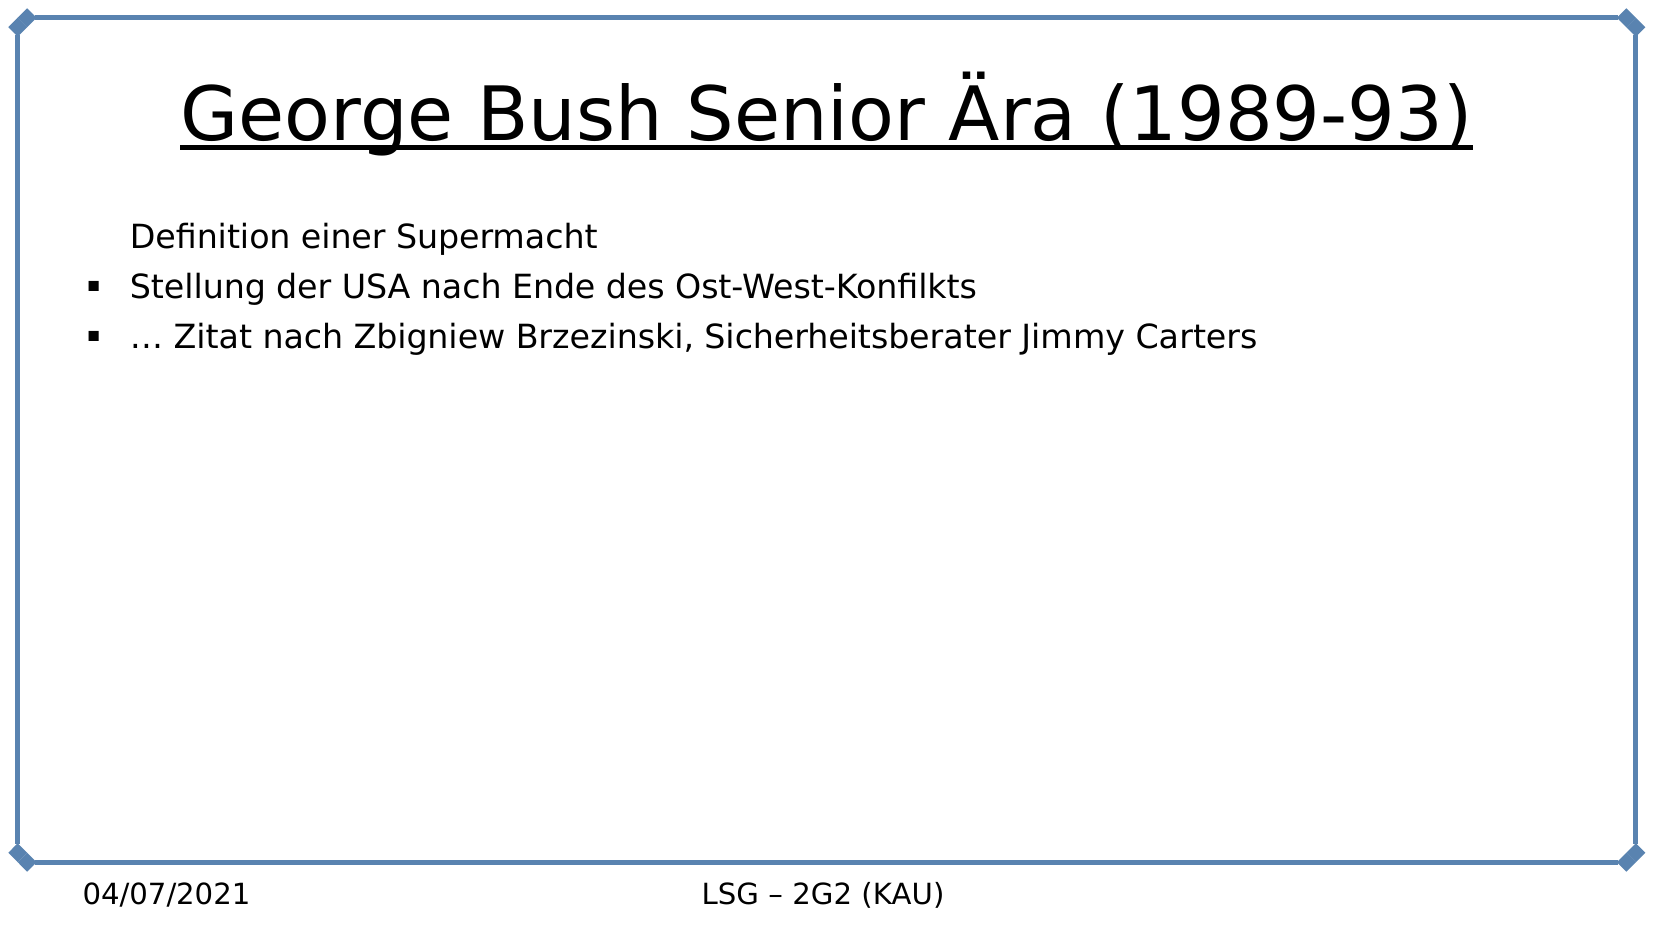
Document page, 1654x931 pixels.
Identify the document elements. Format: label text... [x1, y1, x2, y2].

list Definition einer Supermacht Stellung der USA nach Ende des Ost-West-Konfilkts … Zitat nach Zbigniew Brzezinski, Sicherheitsberater Jimmy Carters [82, 217, 1571, 758]
title George Bush Senior Ära (1989-93) [82, 37, 1571, 193]
